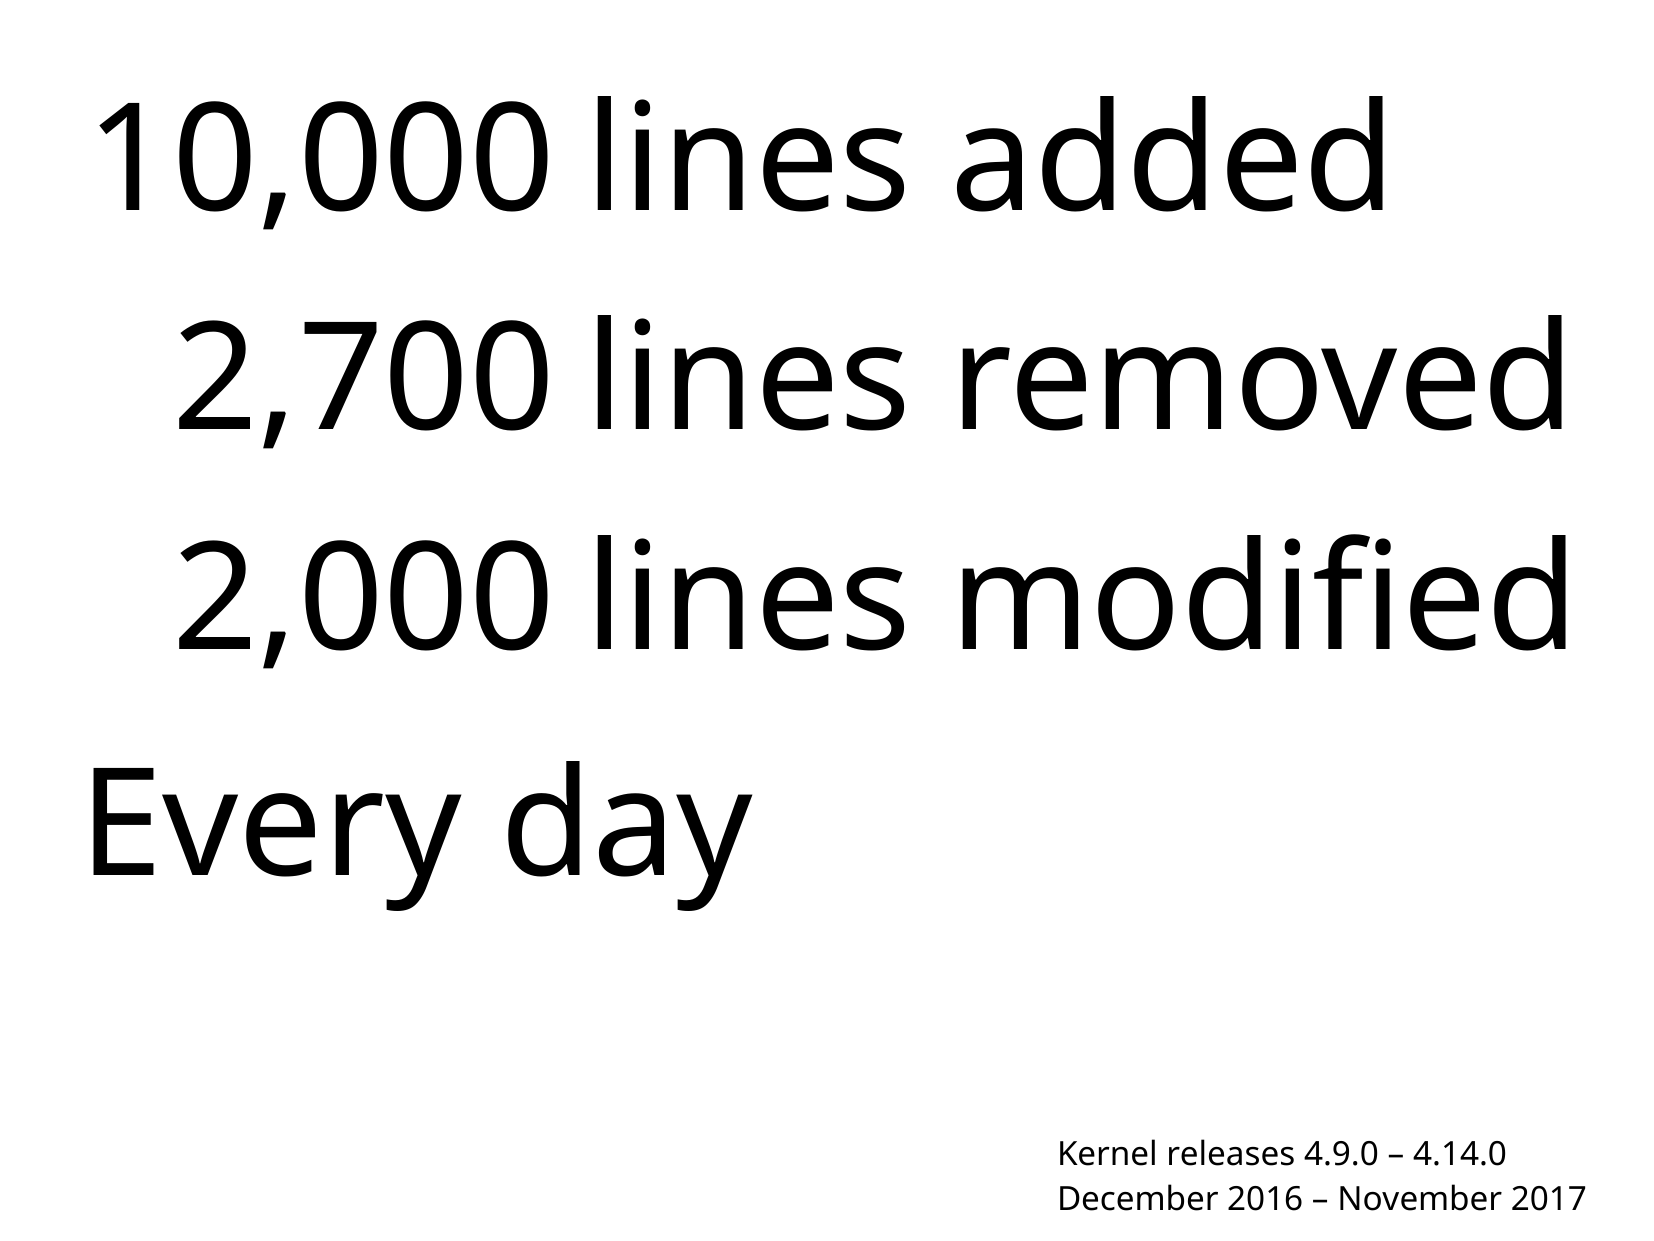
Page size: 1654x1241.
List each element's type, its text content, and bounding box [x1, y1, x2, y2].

table_cell 2,700 [6, 263, 570, 482]
table_cell lines modified [571, 483, 1648, 701]
text_box Kernel releases 4.9.0 – 4.14.0 December 2016 – November 2017 [1042, 1122, 1599, 1218]
table_header lines added [571, 43, 1648, 262]
table_cell lines removed [571, 263, 1648, 482]
text_box Every day [64, 707, 1654, 907]
table_cell 2,000 [6, 483, 570, 701]
table_header 10,000 [6, 43, 570, 262]
